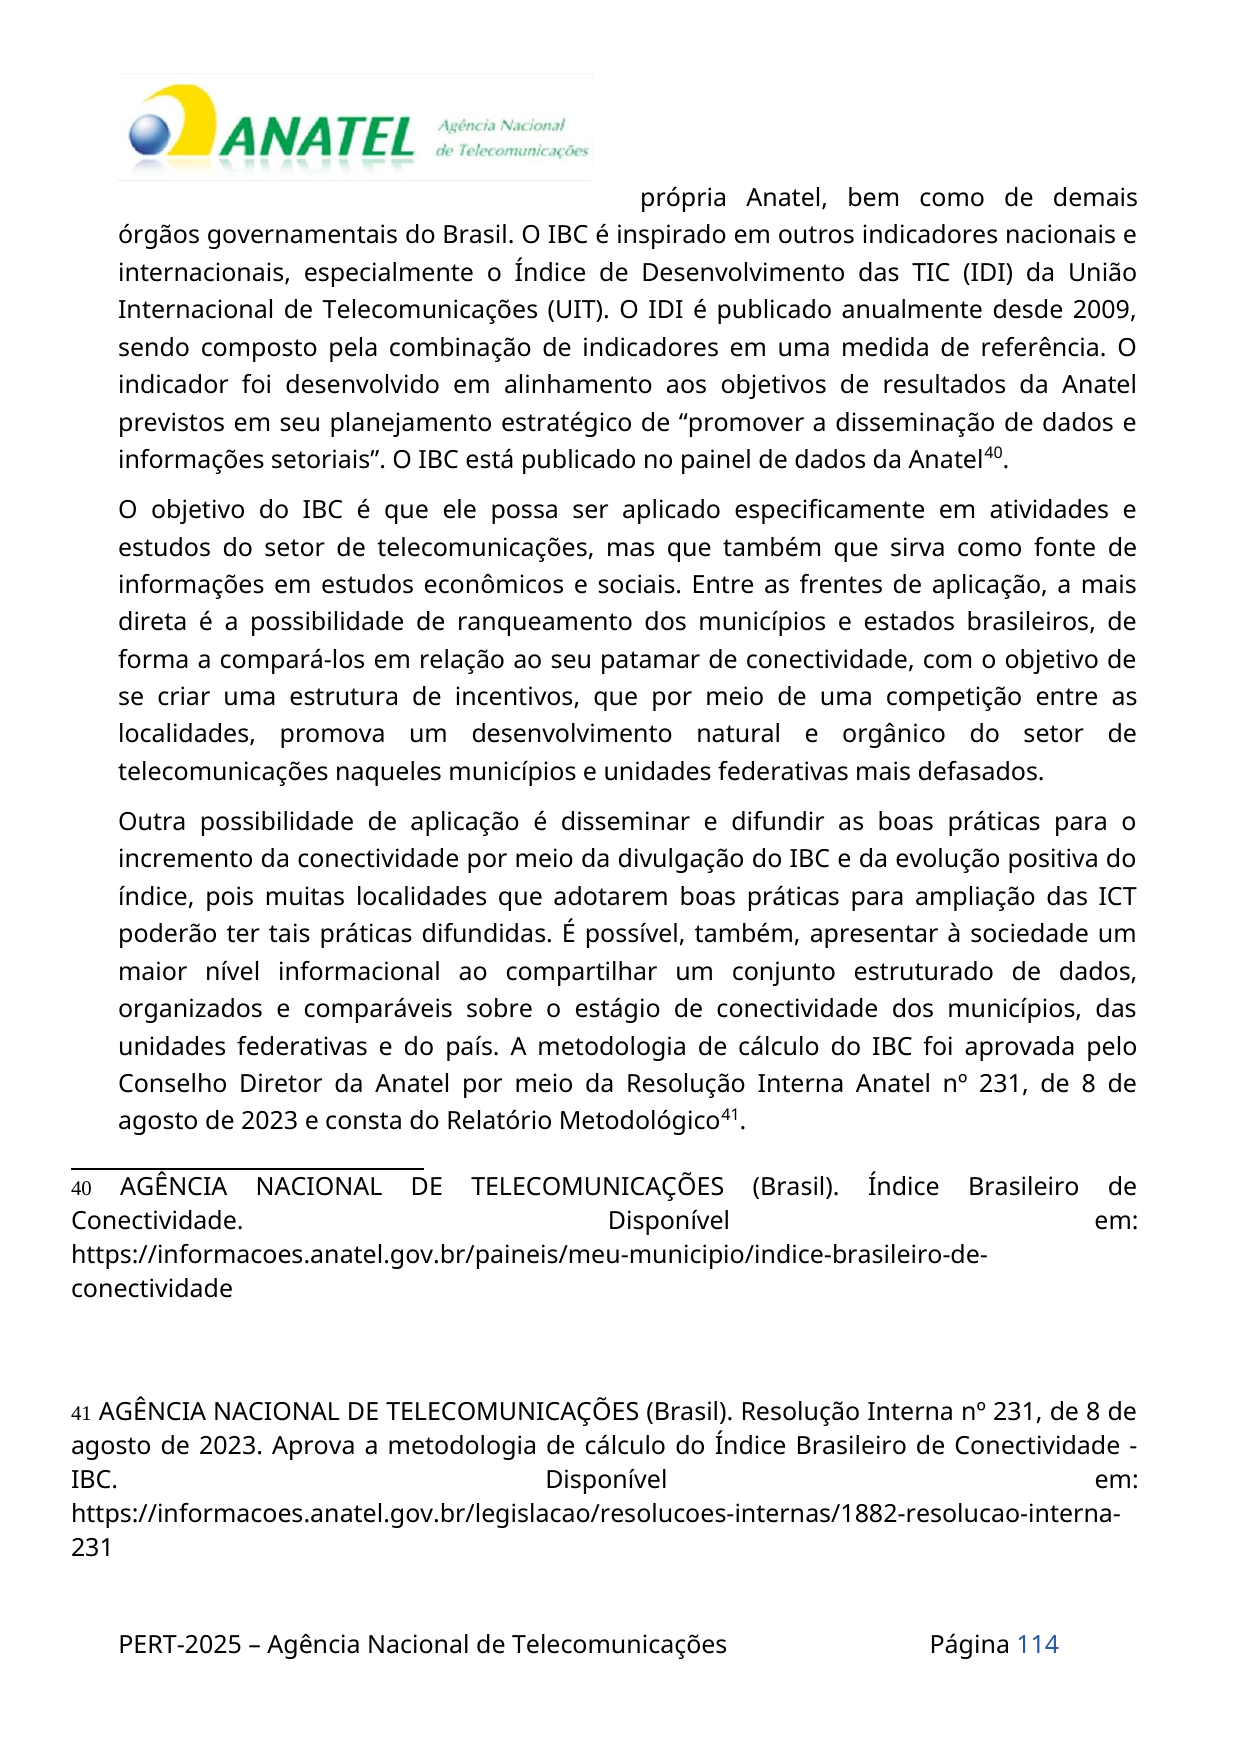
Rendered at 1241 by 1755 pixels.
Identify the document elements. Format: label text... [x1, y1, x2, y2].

text AGÊNCIA NACIONAL DE TELECOMUNICAÇÕES (Brasil). Resolução Interna nº 231, de 8 de agosto de 2023. Aprova a metodologia de cálculo do Índice Brasileiro de Conectividade - IBC. Disponível em: https://informacoes.anatel.gov.br/legislacao/resolucoes-internas/1882-resolucao-interna-231 [71, 1394, 1139, 1564]
text Outra possibilidade de aplicação é disseminar e difundir as boas práticas para o incremento da conectividade por meio da divulgação do IBC e da evolução positiva do índice, pois muitas localidades que adotarem boas práticas para ampliação das ICT poderão ter tais práticas difundidas. É possível, também, apresentar à sociedade um maior nível informacional ao compartilhar um conjunto estruturado de dados, organizados e comparáveis sobre o estágio de conectividade dos municípios, das unidades federativas e do país. A metodologia de cálculo do IBC foi aprovada pelo Conselho Diretor da Anatel por meio da Resolução Interna Anatel nº 231, de 8 de agosto de 2023 e consta do Relatório Metodológico. [118, 804, 1138, 1137]
text AGÊNCIA NACIONAL DE TELECOMUNICAÇÕES (Brasil). Índice Brasileiro de Conectividade. Disponível em: https://informacoes.anatel.gov.br/paineis/meu-municipio/indice-brasileiro-de-conectividade [71, 1169, 1139, 1305]
text O objetivo do IBC é que ele possa ser aplicado especificamente em atividades e estudos do setor de telecomunicações, mas que também que sirva como fonte de informações em estudos econômicos e sociais. Entre as frentes de aplicação, a mais direta é a possibilidade de ranqueamento dos municípios e estados brasileiros, de forma a compará-los em relação ao seu patamar de conectividade, com o objetivo de se criar uma estrutura de incentivos, que por meio de uma competição entre as localidades, promova um desenvolvimento natural e orgânico do setor de telecomunicações naqueles municípios e unidades federativas mais defasados. [118, 492, 1138, 788]
text própria Anatel, bem como de demais órgãos governamentais do Brasil. O IBC é inspirado em outros indicadores nacionais e internacionais, especialmente o Índice de Desenvolvimento das TIC (IDI) da União Internacional de Telecomunicações (UIT). O IDI é publicado anualmente desde 2009, sendo composto pela combinação de indicadores em uma medida de referência. O indicador foi desenvolvido em alinhamento aos objetivos de resultados da Anatel previstos em seu planejamento estratégico de “promover a disseminação de dados e informações setoriais”. O IBC está publicado no painel de dados da Anatel. [118, 180, 1138, 476]
